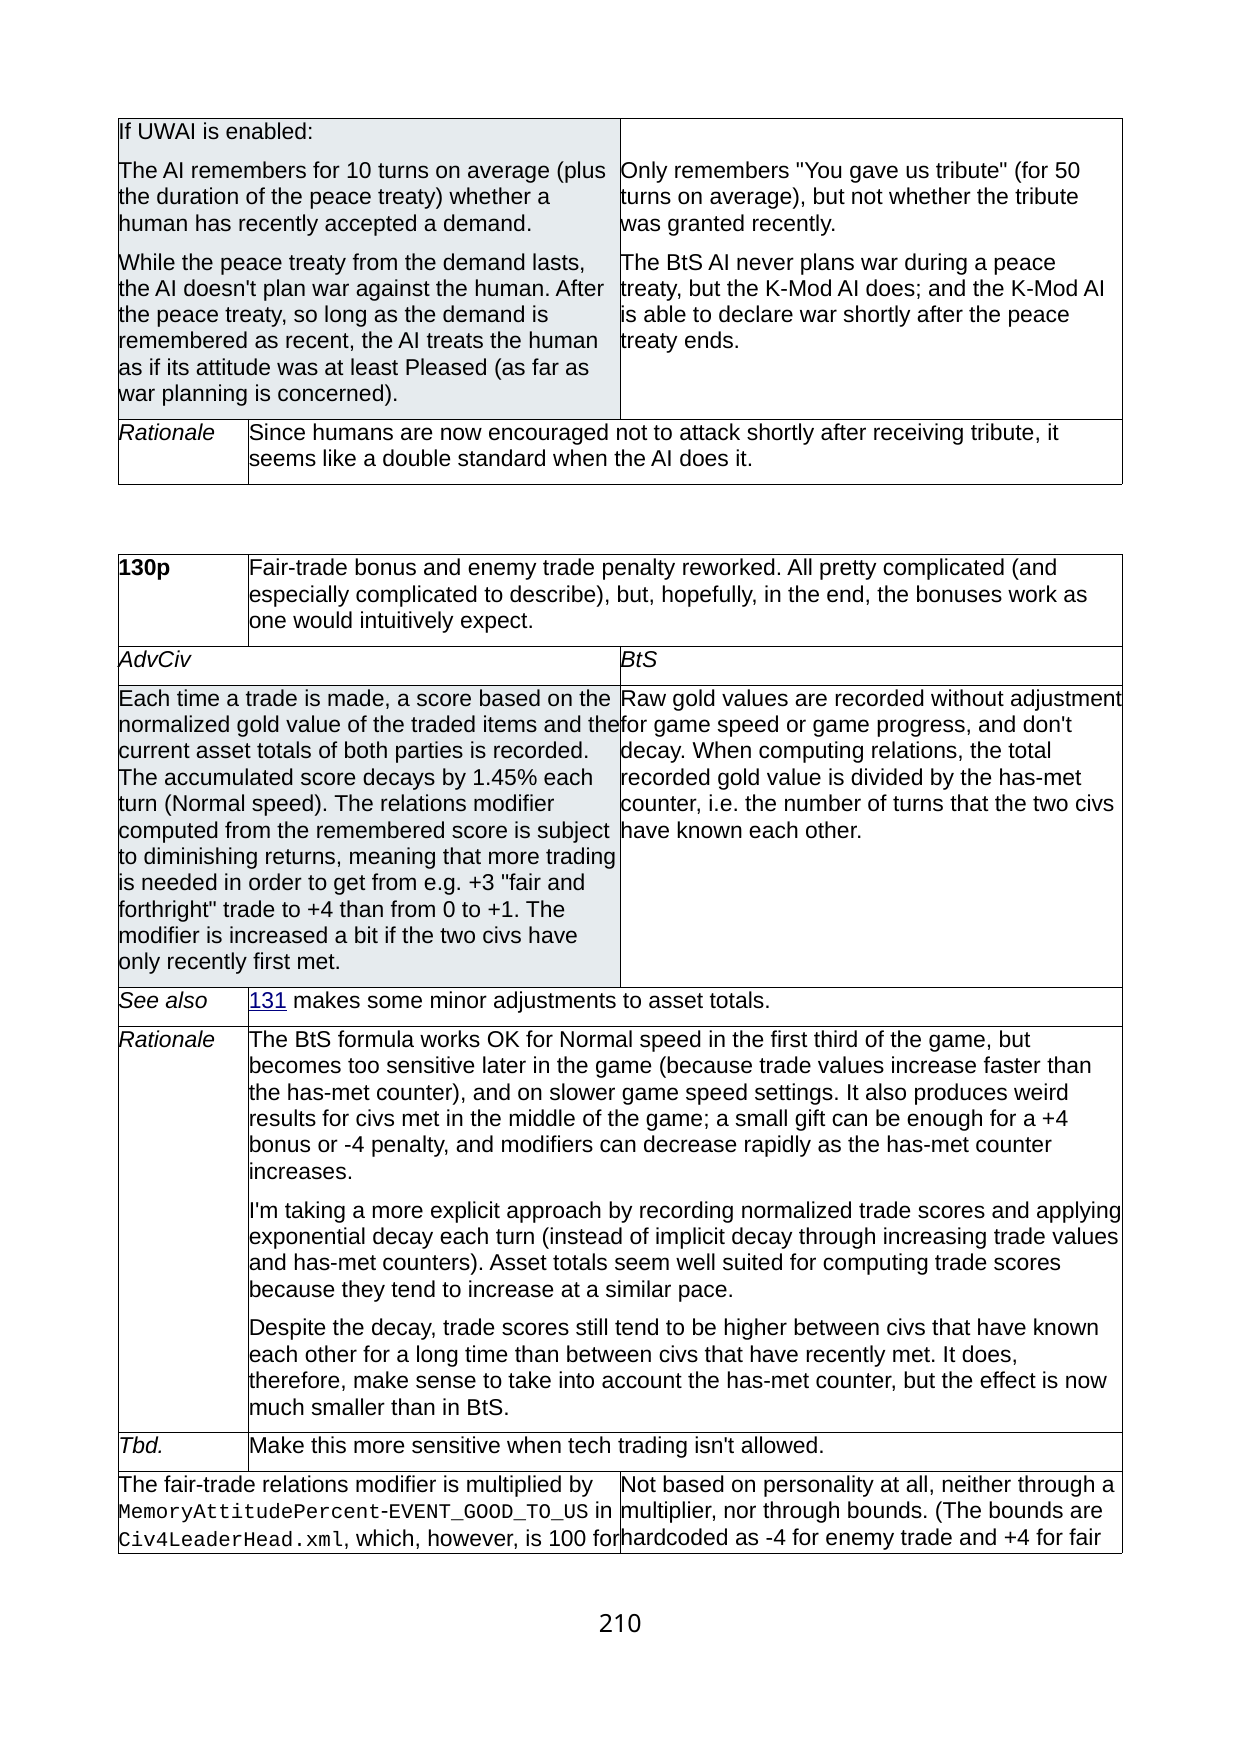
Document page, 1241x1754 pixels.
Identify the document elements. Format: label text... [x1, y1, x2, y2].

table_cell Only remembers "You gave us tribute" (for 50 turns on average), but not whether the tribute was granted recently. The BtS AI never plans war during a peace treaty, but the K-Mod AI does; and the K-Mod AI is able to declare war shortly after the peace treaty ends. [621, 119, 1122, 419]
table_cell Make this more sensitive when tech trading isn't allowed. [249, 1433, 1122, 1471]
table_cell Each time a trade is made, a score based on the normalized gold value of the traded items and the current asset totals of both parties is recorded. The accumulated score decays by 1.45% each turn (Normal speed). The relations modifier computed from the remembered score is subject to diminishing returns, meaning that more trading is needed in order to get from e.g. +3 "fair and forthright" trade to +4 than from 0 to +1. The modifier is increased a bit if the two civs have only recently first met. [119, 686, 620, 987]
table_cell Rationale [119, 420, 248, 484]
table_header Fair-trade bonus and enemy trade penalty reworked. All pretty complicated (and especially complicated to describe), but, hopefully, in the end, the bonuses work as one would intuitively expect. [249, 555, 1122, 646]
table_cell Tbd. [119, 1433, 248, 1471]
table_cell The BtS formula works OK for Normal speed in the first third of the game, but becomes too sensitive later in the game (because trade values increase faster than the has-met counter), and on slower game speed settings. It also produces weird results for civs met in the middle of the game; a small gift can be enough for a +4 bonus or -4 penalty, and modifiers can decrease rapidly as the has-met counter increases. I'm taking a more explicit approach by recording normalized trade scores and applying exponential decay each turn (instead of implicit decay through increasing trade values and has-met counters). Asset totals seem well suited for computing trade scores because they tend to increase at a similar pace. Despite the decay, trade scores still tend to be higher between civs that have known each other for a long time than between civs that have recently met. It does, therefore, make sense to take into account the has-met counter, but the effect is now much smaller than in BtS. [249, 1027, 1122, 1432]
table_cell See also [119, 988, 248, 1026]
table_cell AdvCiv [119, 647, 620, 685]
table_cell BtS [621, 647, 1122, 685]
table_cell Since humans are now encouraged not to attack shortly after receiving tribute, it seems like a double standard when the AI does it. [249, 420, 1122, 484]
table_cell The fair-trade relations modifier is multiplied by MemoryAttitudePercent-EVENT_GOOD_TO_US in Civ4LeaderHead.xml, which, however, is 100 for [119, 1472, 620, 1553]
table_cell Raw gold values are recorded without adjustment for game speed or game progress, and don't decay. When computing relations, the total recorded gold value is divided by the has-met counter, i.e. the number of turns that the two civs have known each other. [621, 686, 1122, 987]
table_cell 131 makes some minor adjustments to asset totals. [249, 988, 1122, 1026]
table_cell Not based on personality at all, neither through a multiplier, nor through bounds. (The bounds are hardcoded as -4 for enemy trade and +4 for fair [621, 1472, 1122, 1553]
table_cell Rationale [119, 1027, 248, 1432]
table_header 130p [119, 555, 248, 646]
table_cell If UWAI is enabled: The AI remembers for 10 turns on average (plus the duration of the peace treaty) whether a human has recently accepted a demand. While the peace treaty from the demand lasts, the AI doesn't plan war against the human. After the peace treaty, so long as the demand is remembered as recent, the AI treats the human as if its attitude was at least Pleased (as far as war planning is concerned). [119, 119, 620, 419]
